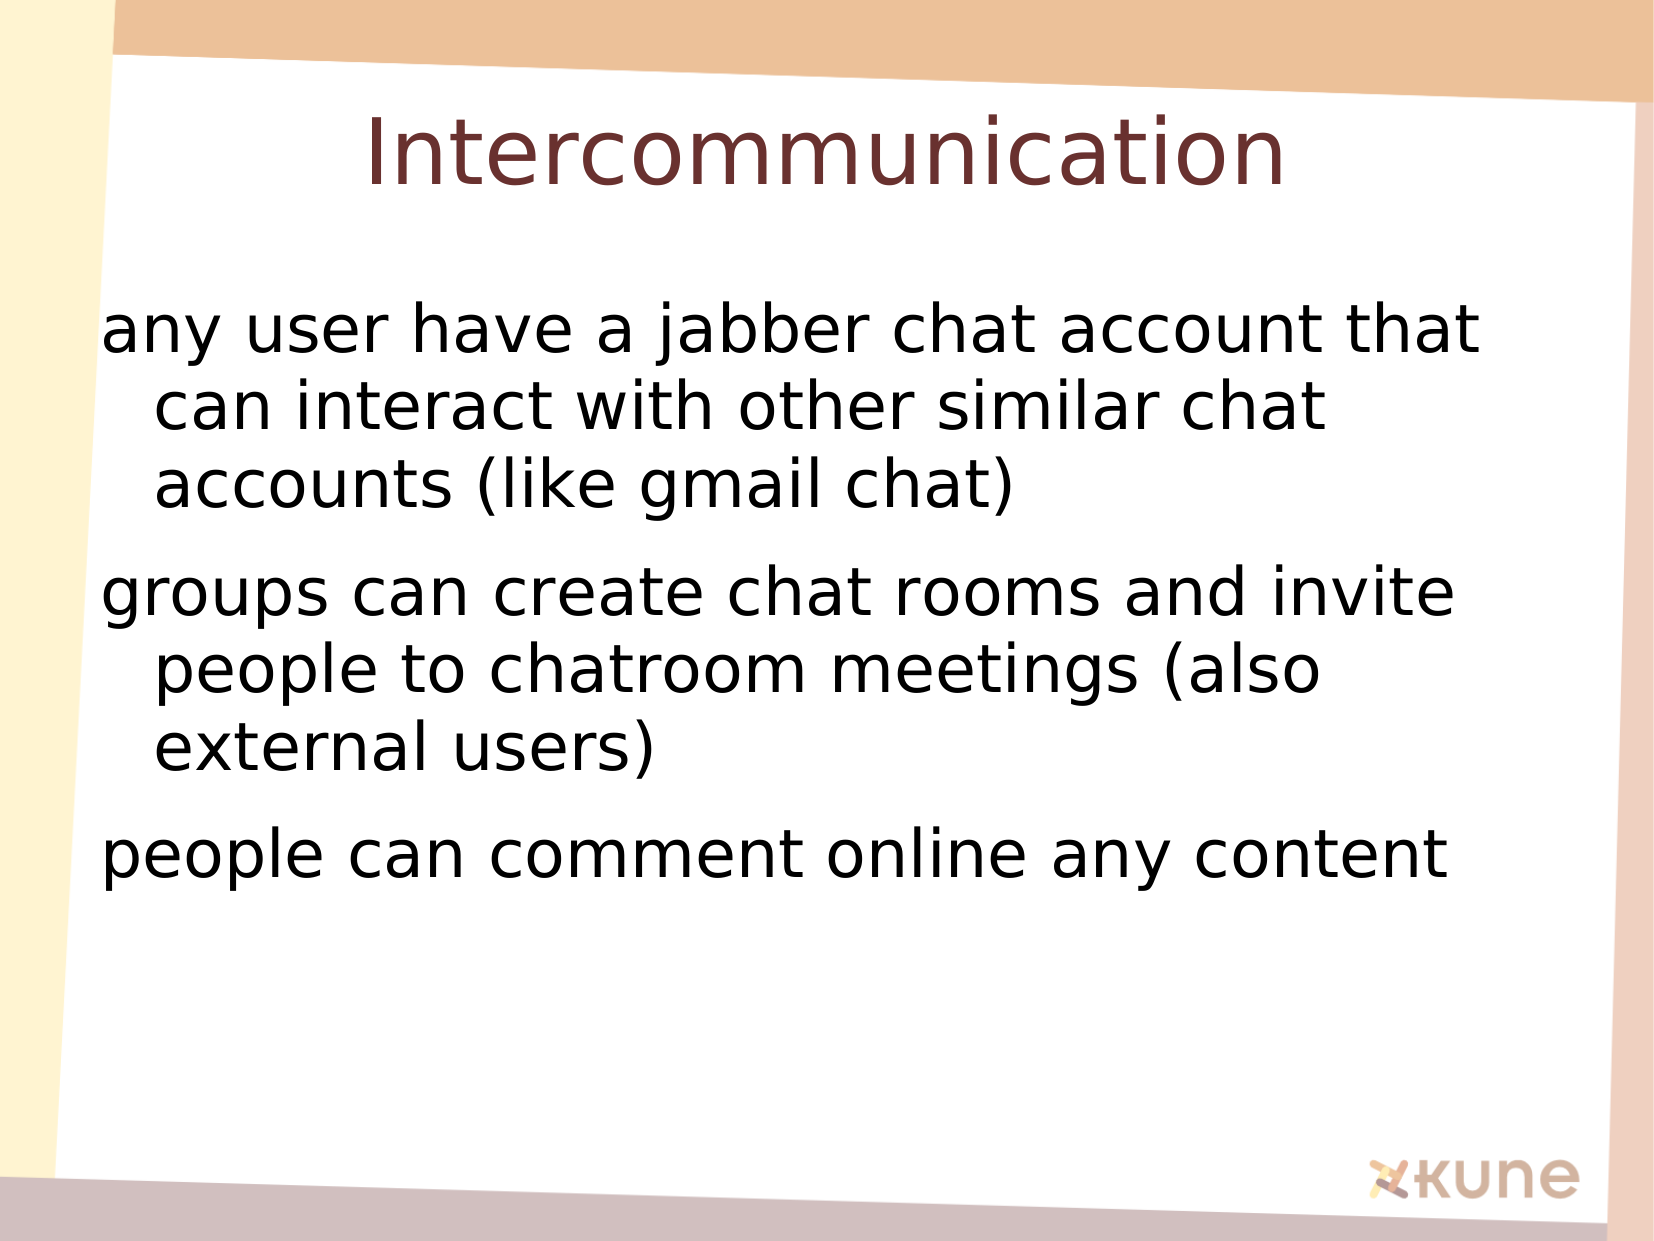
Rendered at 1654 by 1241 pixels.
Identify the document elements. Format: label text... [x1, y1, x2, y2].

picture [0, 0, 1654, 1241]
title Intercommunication [82, 56, 1571, 250]
list any user have a jabber chat account that can interact with other similar chat accounts (like gmail chat) groups can create chat rooms and invite people to chatroom meetings (also external users) people can comment online any content [82, 290, 1571, 1094]
